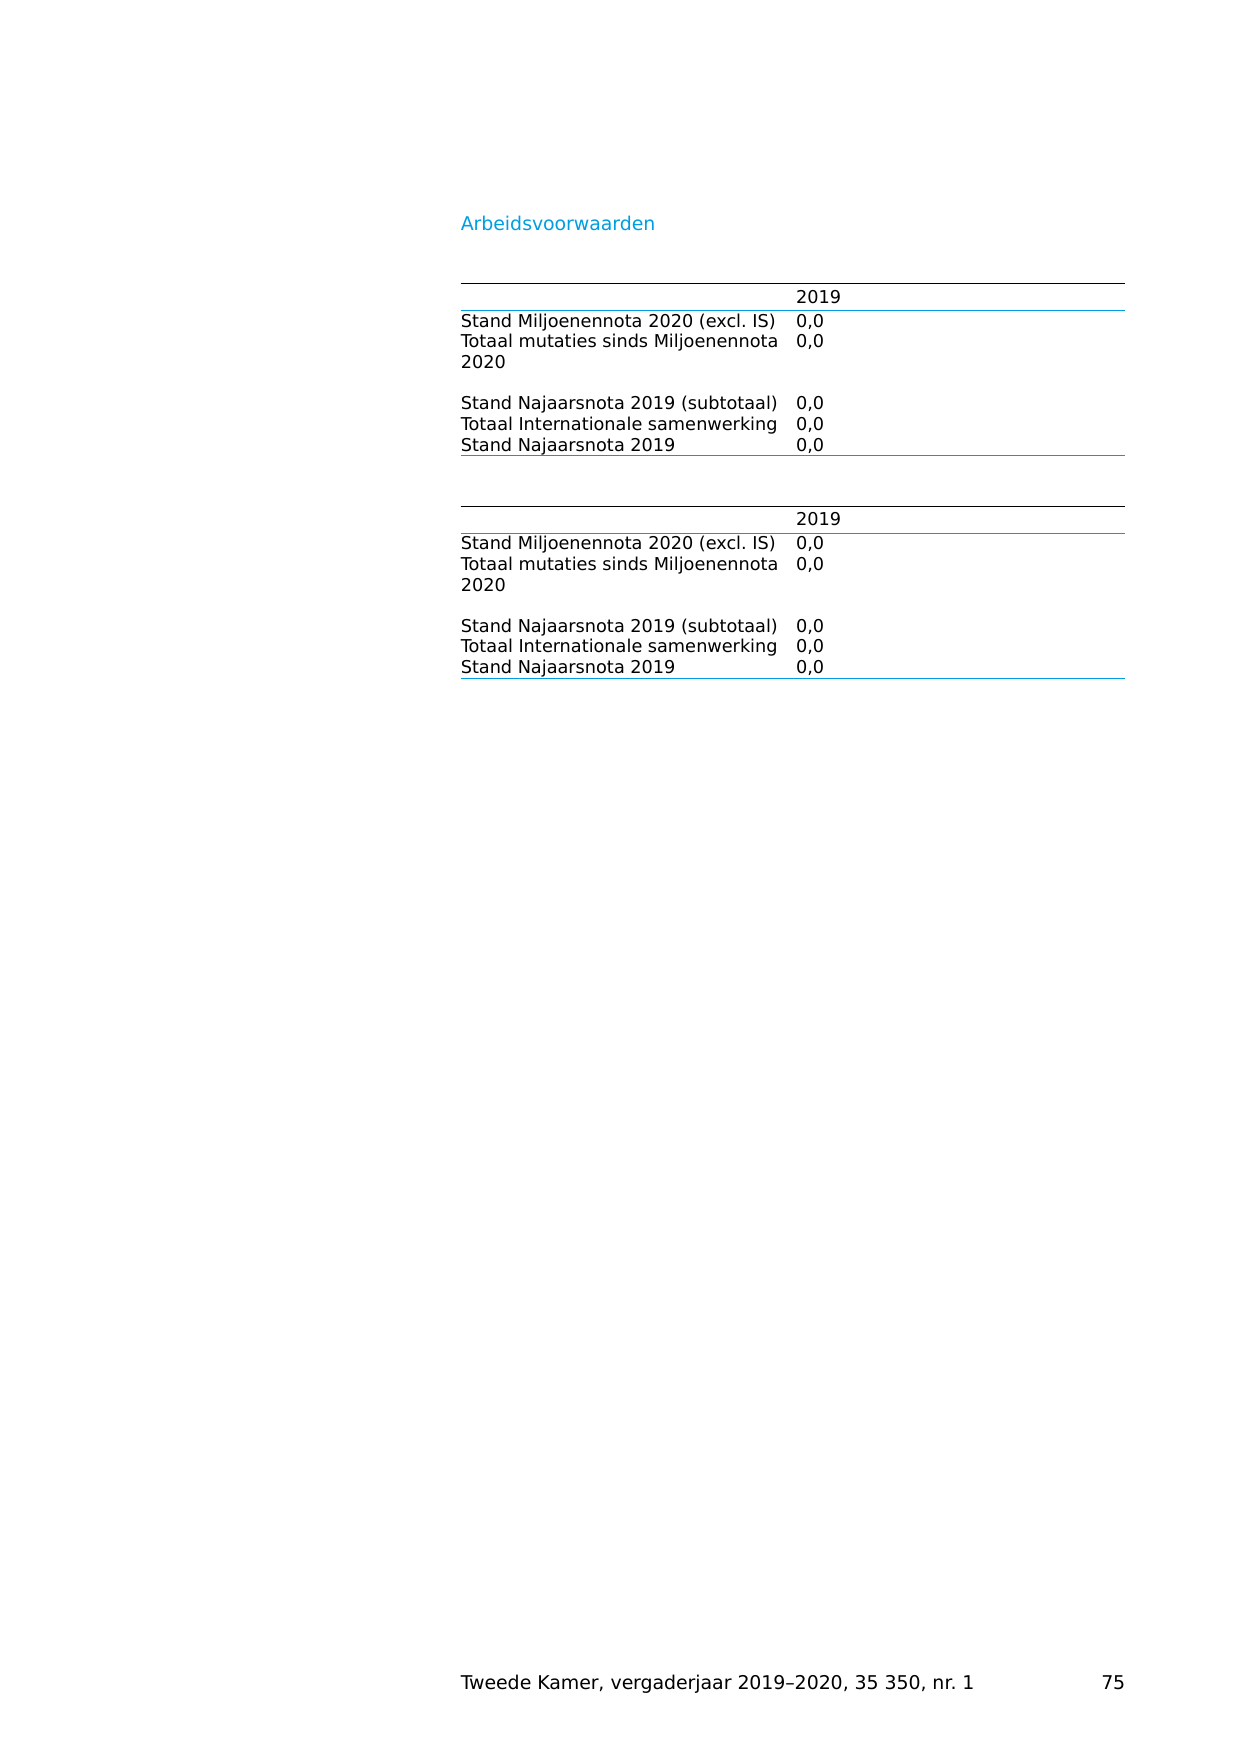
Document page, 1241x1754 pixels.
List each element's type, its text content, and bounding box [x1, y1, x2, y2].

table_cell Stand Najaarsnota 2019 (subtotaal) [461, 616, 793, 636]
table_cell Stand Najaarsnota 2019 (subtotaal) [461, 393, 793, 414]
table_cell [461, 595, 793, 616]
table_cell 2019 [793, 507, 1125, 533]
title Arbeidsvoorwaarden [461, 213, 1125, 235]
table_cell 0,0 [793, 616, 1125, 636]
table_cell 0,0 [793, 657, 1125, 678]
table_header ARBEIDSVOORWAARDEN: UITGAVEN [461, 258, 1125, 283]
table_cell Stand Miljoenennota 2020 (excl. IS) [461, 534, 793, 554]
table_cell Stand Najaarsnota 2019 [461, 657, 793, 678]
table_cell Totaal Internationale samenwerking [461, 636, 793, 657]
table_cell [461, 284, 793, 310]
table_cell 0,0 [793, 393, 1125, 414]
table_header ARBEIDSVOORWAARDEN: NIET-BELASTINGONTVANGSTEN [461, 481, 1125, 506]
table_cell Stand Najaarsnota 2019 [461, 435, 793, 455]
table_cell Totaal mutaties sinds Miljoenennota 2020 [461, 331, 793, 373]
table_cell Totaal Internationale samenwerking [461, 414, 793, 434]
table_cell [793, 595, 1125, 616]
table_cell 0,0 [793, 414, 1125, 434]
table_cell [461, 507, 793, 533]
table_cell 0,0 [793, 636, 1125, 657]
table_cell 0,0 [793, 331, 1125, 373]
table_cell Totaal mutaties sinds Miljoenennota 2020 [461, 554, 793, 595]
table_cell Stand Miljoenennota 2020 (excl. IS) [461, 311, 793, 331]
table_cell 0,0 [793, 554, 1125, 595]
table_cell 0,0 [793, 311, 1125, 331]
table_cell [793, 373, 1125, 393]
table_cell 2019 [793, 284, 1125, 310]
table_cell 0,0 [793, 534, 1125, 554]
table_cell [461, 373, 793, 393]
table_cell 0,0 [793, 435, 1125, 455]
